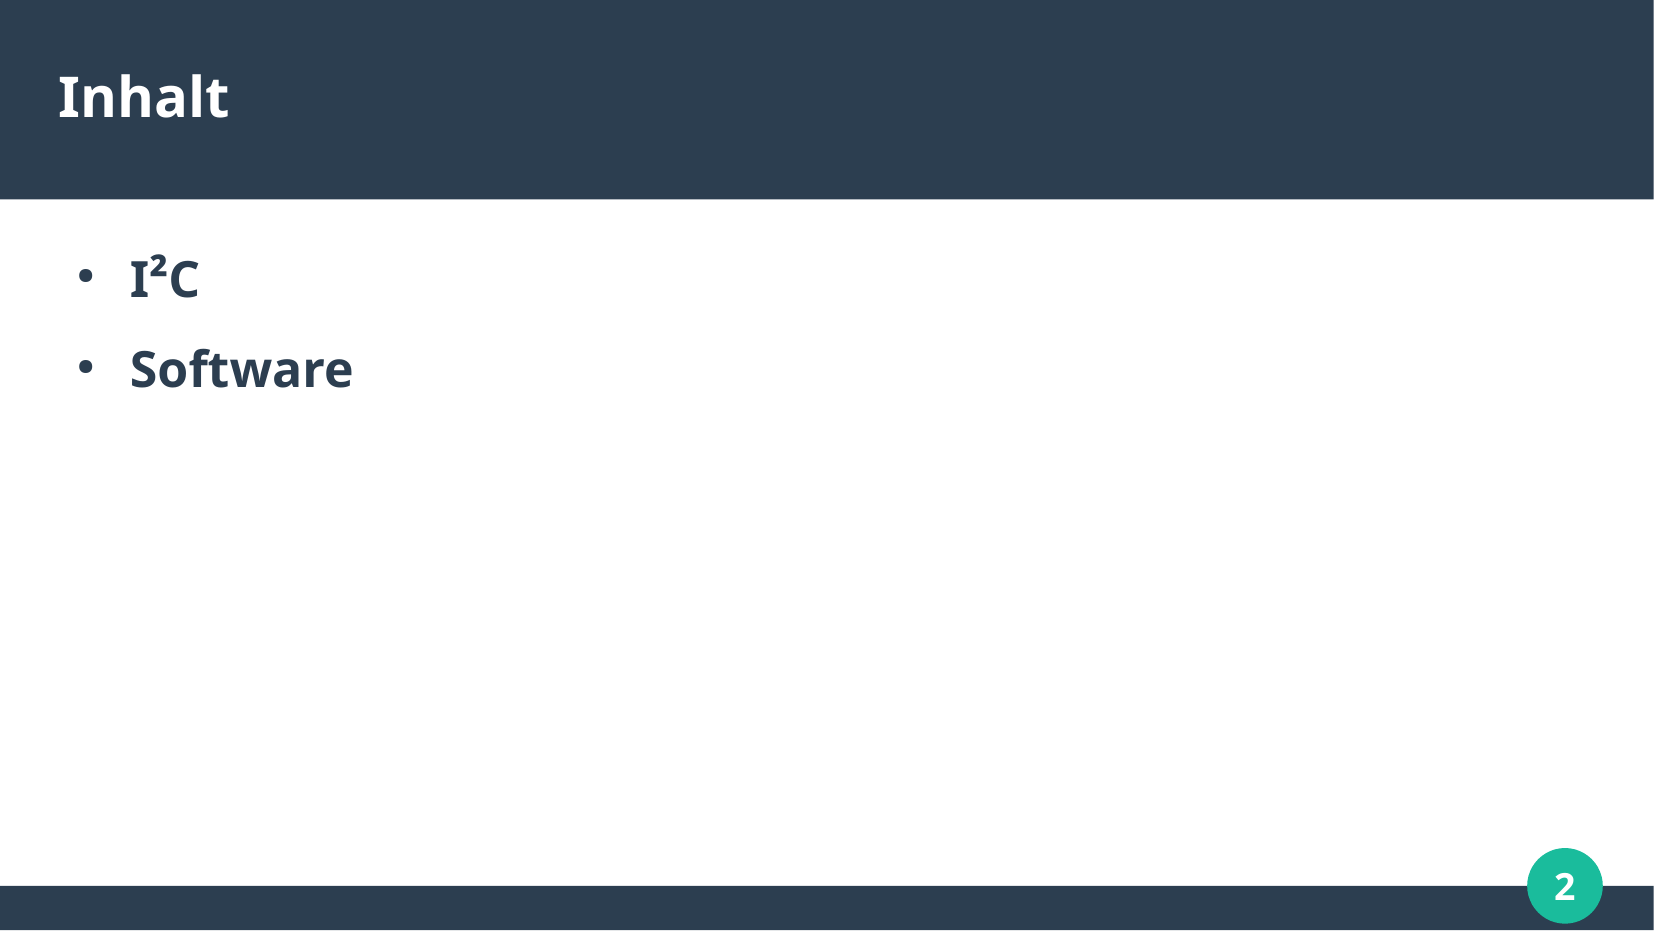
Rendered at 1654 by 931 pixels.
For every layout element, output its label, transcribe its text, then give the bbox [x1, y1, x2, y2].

list I²C Software [59, 243, 1595, 864]
title Inhalt [59, 37, 1595, 156]
